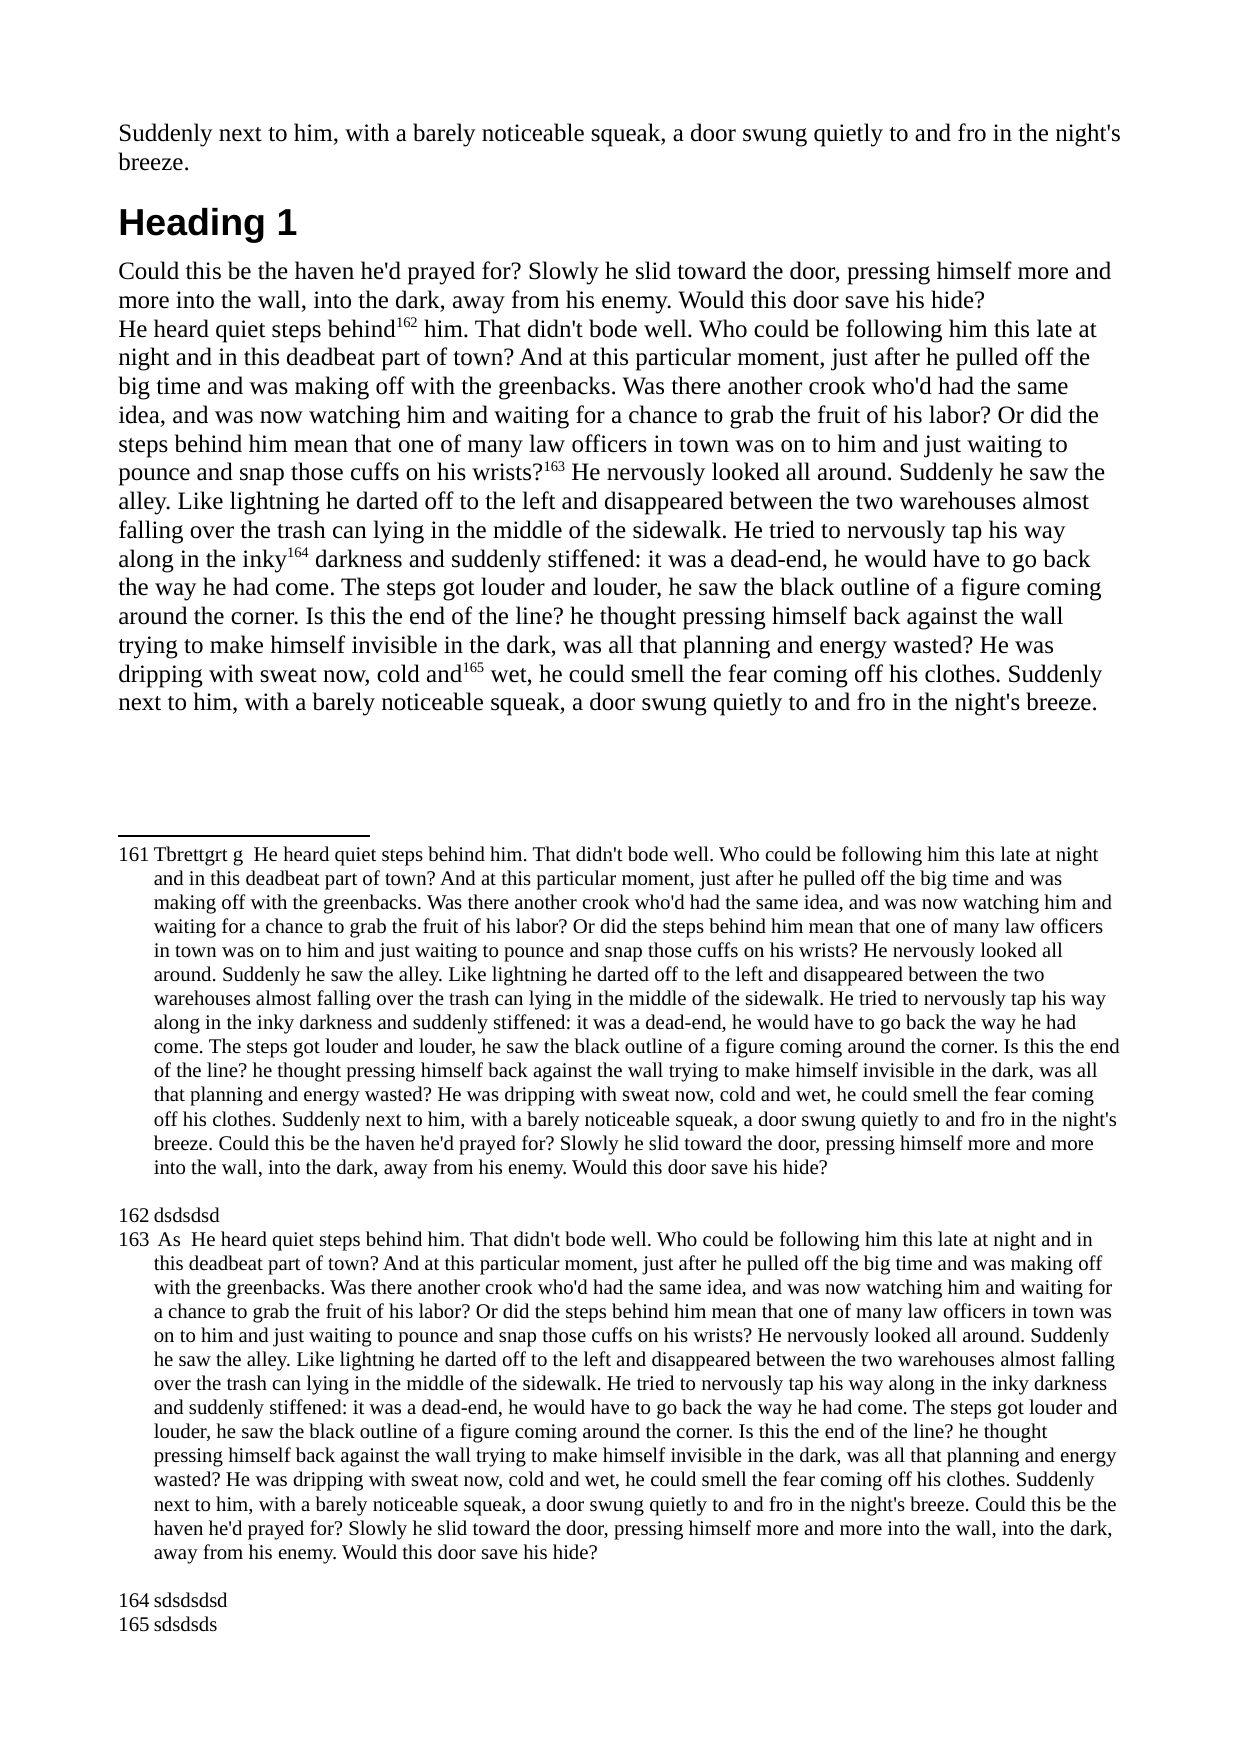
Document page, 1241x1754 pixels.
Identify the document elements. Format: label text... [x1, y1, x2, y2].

text dsdsdsd [118, 1203, 1122, 1227]
text Tbrettgrt g He heard quiet steps behind him. That didn't bode well. Who could be following him this late at night and in this deadbeat part of town? And at this particular moment, just after he pulled off the big time and was making off with the greenbacks. Was there another crook who'd had the same idea, and was now watching him and waiting for a chance to grab the fruit of his labor? Or did the steps behind him mean that one of many law officers in town was on to him and just waiting to pounce and snap those cuffs on his wrists? He nervously looked all around. Suddenly he saw the alley. Like lightning he darted off to the left and disappeared between the two warehouses almost falling over the trash can lying in the middle of the sidewalk. He tried to nervously tap his way along in the inky darkness and suddenly stiffened: it was a dead-end, he would have to go back the way he had come. The steps got louder and louder, he saw the black outline of a figure coming around the corner. Is this the end of the line? he thought pressing himself back against the wall trying to make himself invisible in the dark, was all that planning and energy wasted? He was dripping with sweat now, cold and wet, he could smell the fear coming off his clothes. Suddenly next to him, with a barely noticeable squeak, a door swung quietly to and fro in the night's breeze. Could this be the haven he'd prayed for? Slowly he slid toward the door, pressing himself more and more into the wall, into the dark, away from his enemy. Would this door save his hide? [118, 842, 1122, 1179]
text sdsdsds [118, 1612, 1122, 1636]
text Could this be the haven he'd prayed for? Slowly he slid toward the door, pressing himself more and more into the wall, into the dark, away from his enemy. Would this door save his hide? [118, 256, 1122, 314]
text He heard quiet steps behind him. That didn't bode well. Who could be following him this late at night and in this deadbeat part of town? And at this particular moment, just after he pulled off the big time and was making off with the greenbacks. Was there another crook who'd had the same idea, and was now watching him and waiting for a chance to grab the fruit of his labor? Or did the steps behind him mean that one of many law officers in town was on to him and just waiting to pounce and snap those cuffs on his wrists? He nervously looked all around. Suddenly he saw the alley. Like lightning he darted off to the left and disappeared between the two warehouses almost falling over the trash can lying in the middle of the sidewalk. He tried to nervously tap his way along in the inky darkness and suddenly stiffened: it was a dead-end, he would have to go back the way he had come. The steps got louder and louder, he saw the black outline of a figure coming around the corner. Is this the end of the line? he thought pressing himself back against the wall trying to make himself invisible in the dark, was all that planning and energy wasted? He was dripping with sweat now, cold and wet, he could smell the fear coming off his clothes. Suddenly next to him, with a barely noticeable squeak, a door swung quietly to and fro in the night's breeze. [118, 314, 1122, 716]
subtitle Heading 1 [118, 201, 1122, 244]
text As He heard quiet steps behind him. That didn't bode well. Who could be following him this late at night and in this deadbeat part of town? And at this particular moment, just after he pulled off the big time and was making off with the greenbacks. Was there another crook who'd had the same idea, and was now watching him and waiting for a chance to grab the fruit of his labor? Or did the steps behind him mean that one of many law officers in town was on to him and just waiting to pounce and snap those cuffs on his wrists? He nervously looked all around. Suddenly he saw the alley. Like lightning he darted off to the left and disappeared between the two warehouses almost falling over the trash can lying in the middle of the sidewalk. He tried to nervously tap his way along in the inky darkness and suddenly stiffened: it was a dead-end, he would have to go back the way he had come. The steps got louder and louder, he saw the black outline of a figure coming around the corner. Is this the end of the line? he thought pressing himself back against the wall trying to make himself invisible in the dark, was all that planning and energy wasted? He was dripping with sweat now, cold and wet, he could smell the fear coming off his clothes. Suddenly next to him, with a barely noticeable squeak, a door swung quietly to and fro in the night's breeze. Could this be the haven he'd prayed for? Slowly he slid toward the door, pressing himself more and more into the wall, into the dark, away from his enemy. Would this door save his hide? [118, 1227, 1122, 1564]
text sdsdsdsd [118, 1588, 1122, 1612]
text Suddenly next to him, with a barely noticeable squeak, a door swung quietly to and fro in the night's breeze. [118, 118, 1122, 176]
